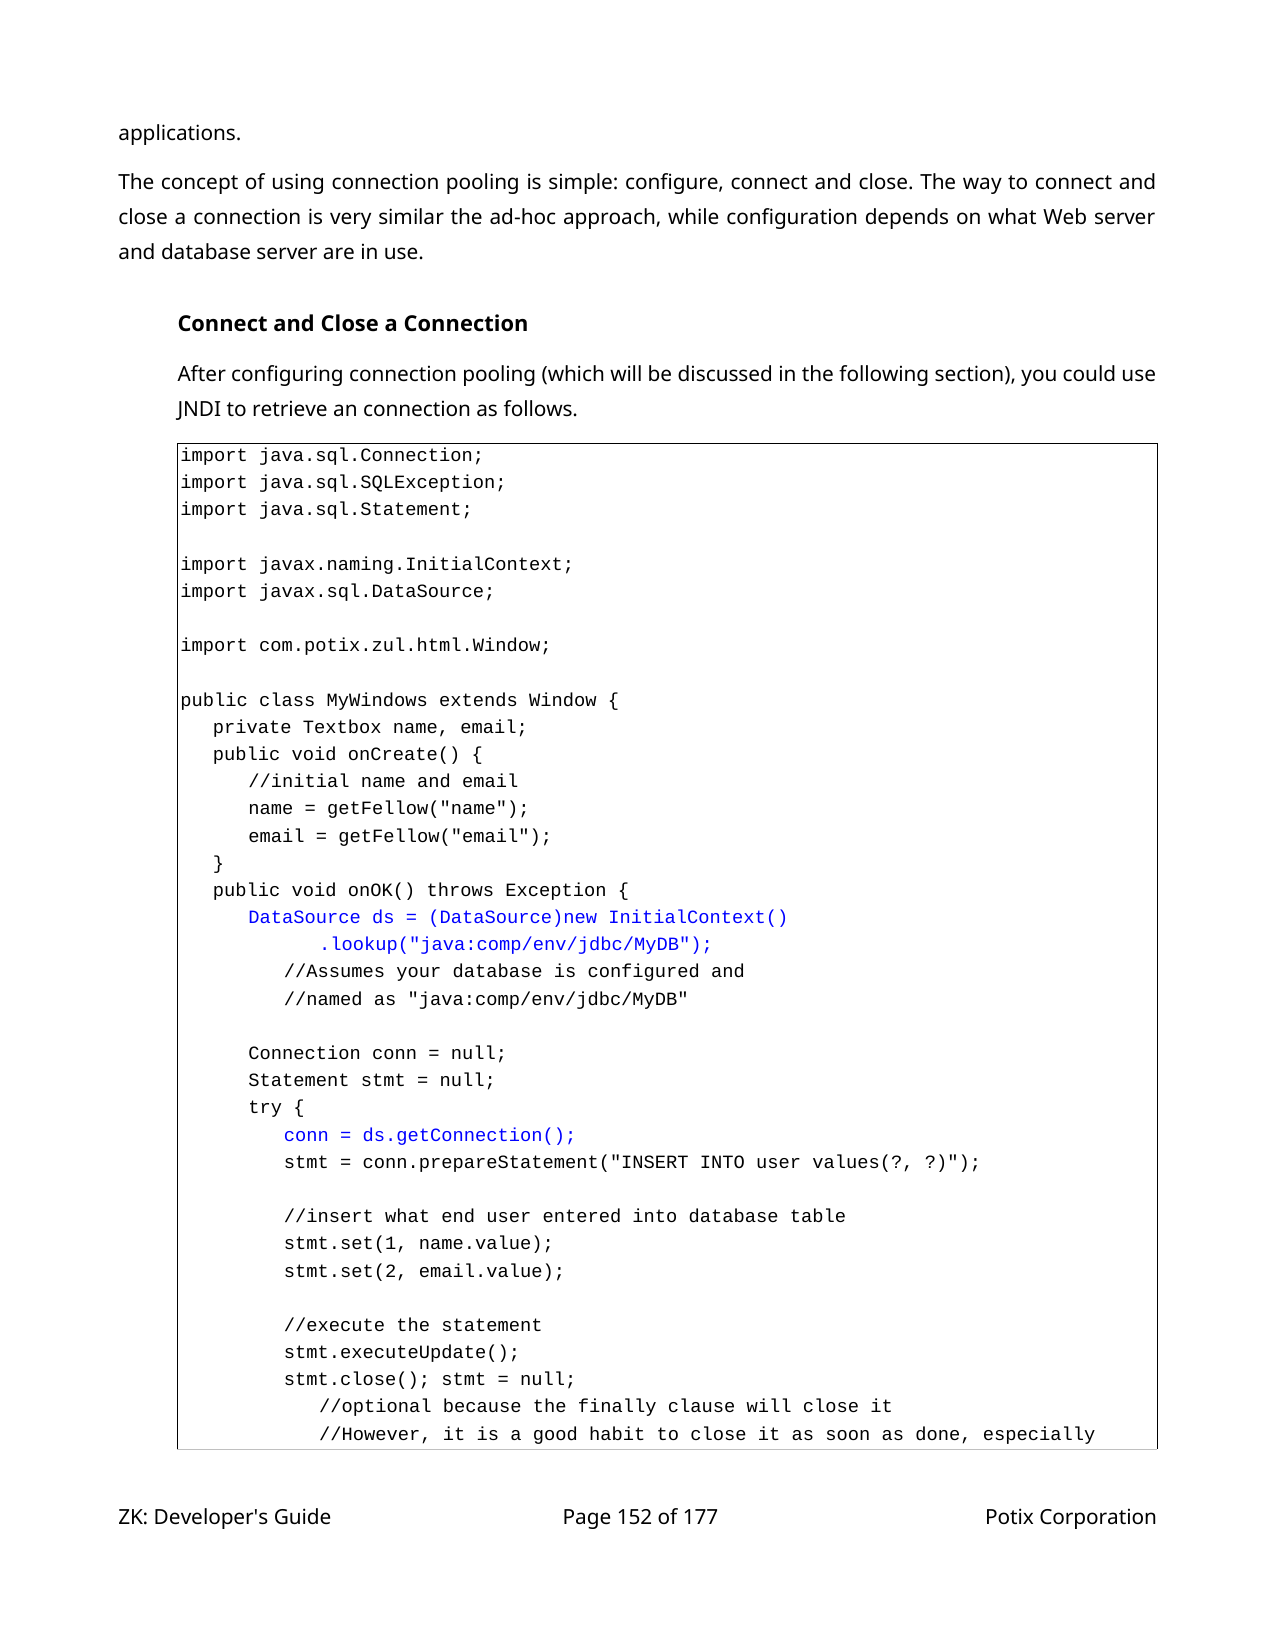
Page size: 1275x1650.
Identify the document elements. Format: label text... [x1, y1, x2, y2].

text //named as "java:comp/env/jdbc/MyDB" [178, 987, 1157, 1011]
text import java.sql.Statement; [178, 497, 1157, 521]
text Connection conn = null; [178, 1041, 1157, 1065]
text import java.sql.Connection; [178, 444, 1157, 467]
text The concept of using connection pooling is simple: configure, connect and close. The way to connect and close a connection is very similar the ad-hoc approach, while configuration depends on what Web server and database server are in use. [118, 167, 1157, 266]
text stmt.close(); stmt = null; [178, 1367, 1157, 1391]
text import javax.sql.DataSource; [178, 579, 1157, 603]
text //optional because the finally clause will close it [178, 1394, 1157, 1419]
text applications. [118, 118, 1157, 146]
text //initial name and email [178, 769, 1157, 793]
text } [178, 851, 1157, 875]
subtitle Connect and Close a Connection [177, 308, 1157, 338]
text public void onOK() throws Exception { [178, 878, 1157, 902]
text import javax.naming.InitialContext; [178, 552, 1157, 576]
text //insert what end user entered into database table [178, 1204, 1157, 1228]
text public class MyWindows extends Window { [178, 687, 1157, 712]
text import com.potix.zul.html.Window; [178, 633, 1157, 657]
text email = getFellow("email"); [178, 823, 1157, 848]
text stmt = conn.prepareStatement("INSERT INTO user values(?, ?)"); [178, 1150, 1157, 1174]
text try { [178, 1095, 1157, 1119]
text public void onCreate() { [178, 742, 1157, 766]
text Statement stmt = null; [178, 1068, 1157, 1092]
text private Textbox name, email; [178, 715, 1157, 739]
text DataSource ds = (DataSource)new InitialContext() [178, 905, 1157, 929]
text stmt.set(1, name.value); [178, 1231, 1157, 1256]
text stmt.executeUpdate(); [178, 1340, 1157, 1364]
text //However, it is a good habit to close it as soon as done, especially [178, 1422, 1157, 1449]
text name = getFellow("name"); [178, 796, 1157, 821]
text stmt.set(2, email.value); [178, 1258, 1157, 1283]
text After configuring connection pooling (which will be discussed in the following section), you could use JNDI to retrieve an connection as follows. [177, 359, 1157, 422]
text import java.sql.SQLException; [178, 470, 1157, 494]
text .lookup("java:comp/env/jdbc/MyDB"); [178, 932, 1157, 956]
text conn = ds.getConnection(); [178, 1122, 1157, 1147]
text //Assumes your database is configured and [178, 959, 1157, 984]
text //execute the statement [178, 1313, 1157, 1337]
